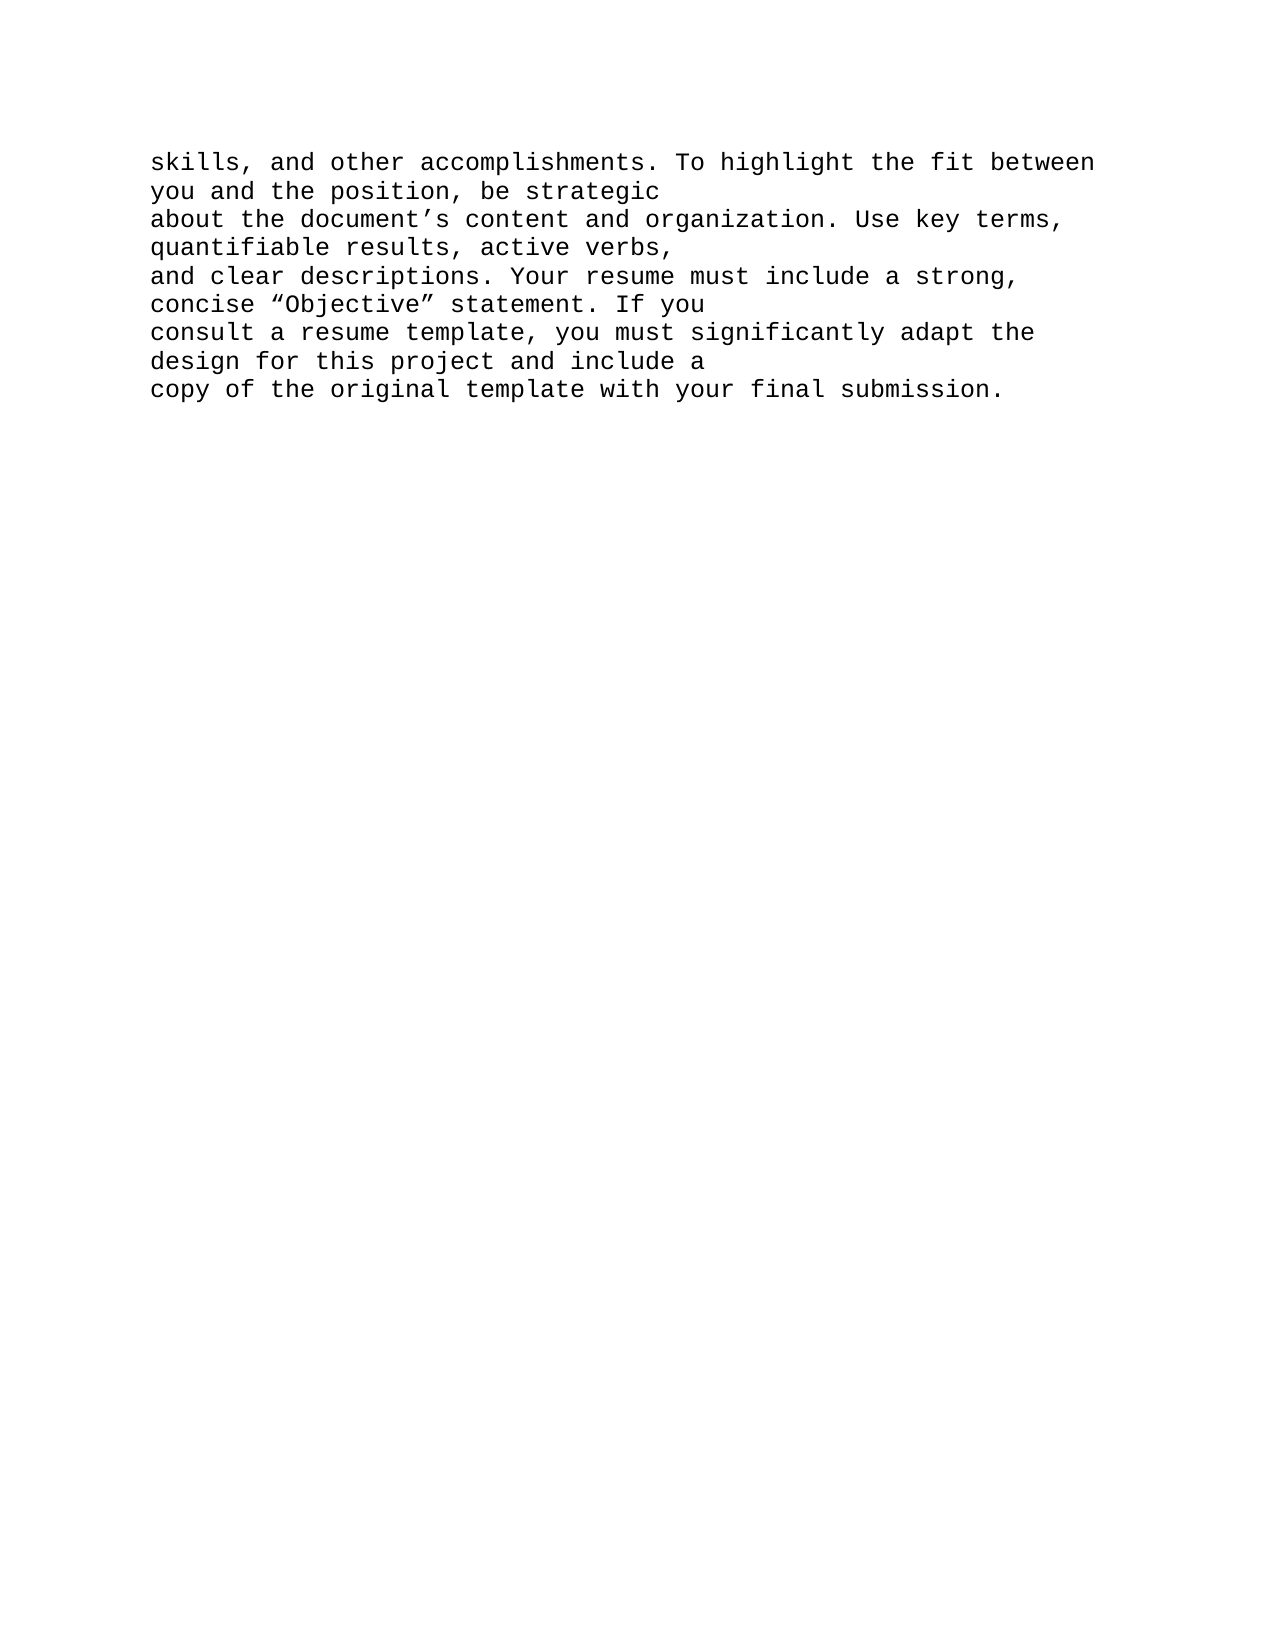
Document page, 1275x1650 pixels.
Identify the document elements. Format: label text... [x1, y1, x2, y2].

text about the document’s content and organization. Use key terms, quantifiable results, active verbs, [150, 207, 1125, 263]
text consult a resume template, you must significantly adapt the design for this project and include a [150, 320, 1125, 377]
text skills, and other accomplishments. To highlight the fit between you and the position, be strategic [150, 150, 1125, 207]
text and clear descriptions. Your resume must include a strong, concise “Objective” statement. If you [150, 263, 1125, 320]
text copy of the original template with your final submission. [150, 377, 1125, 405]
